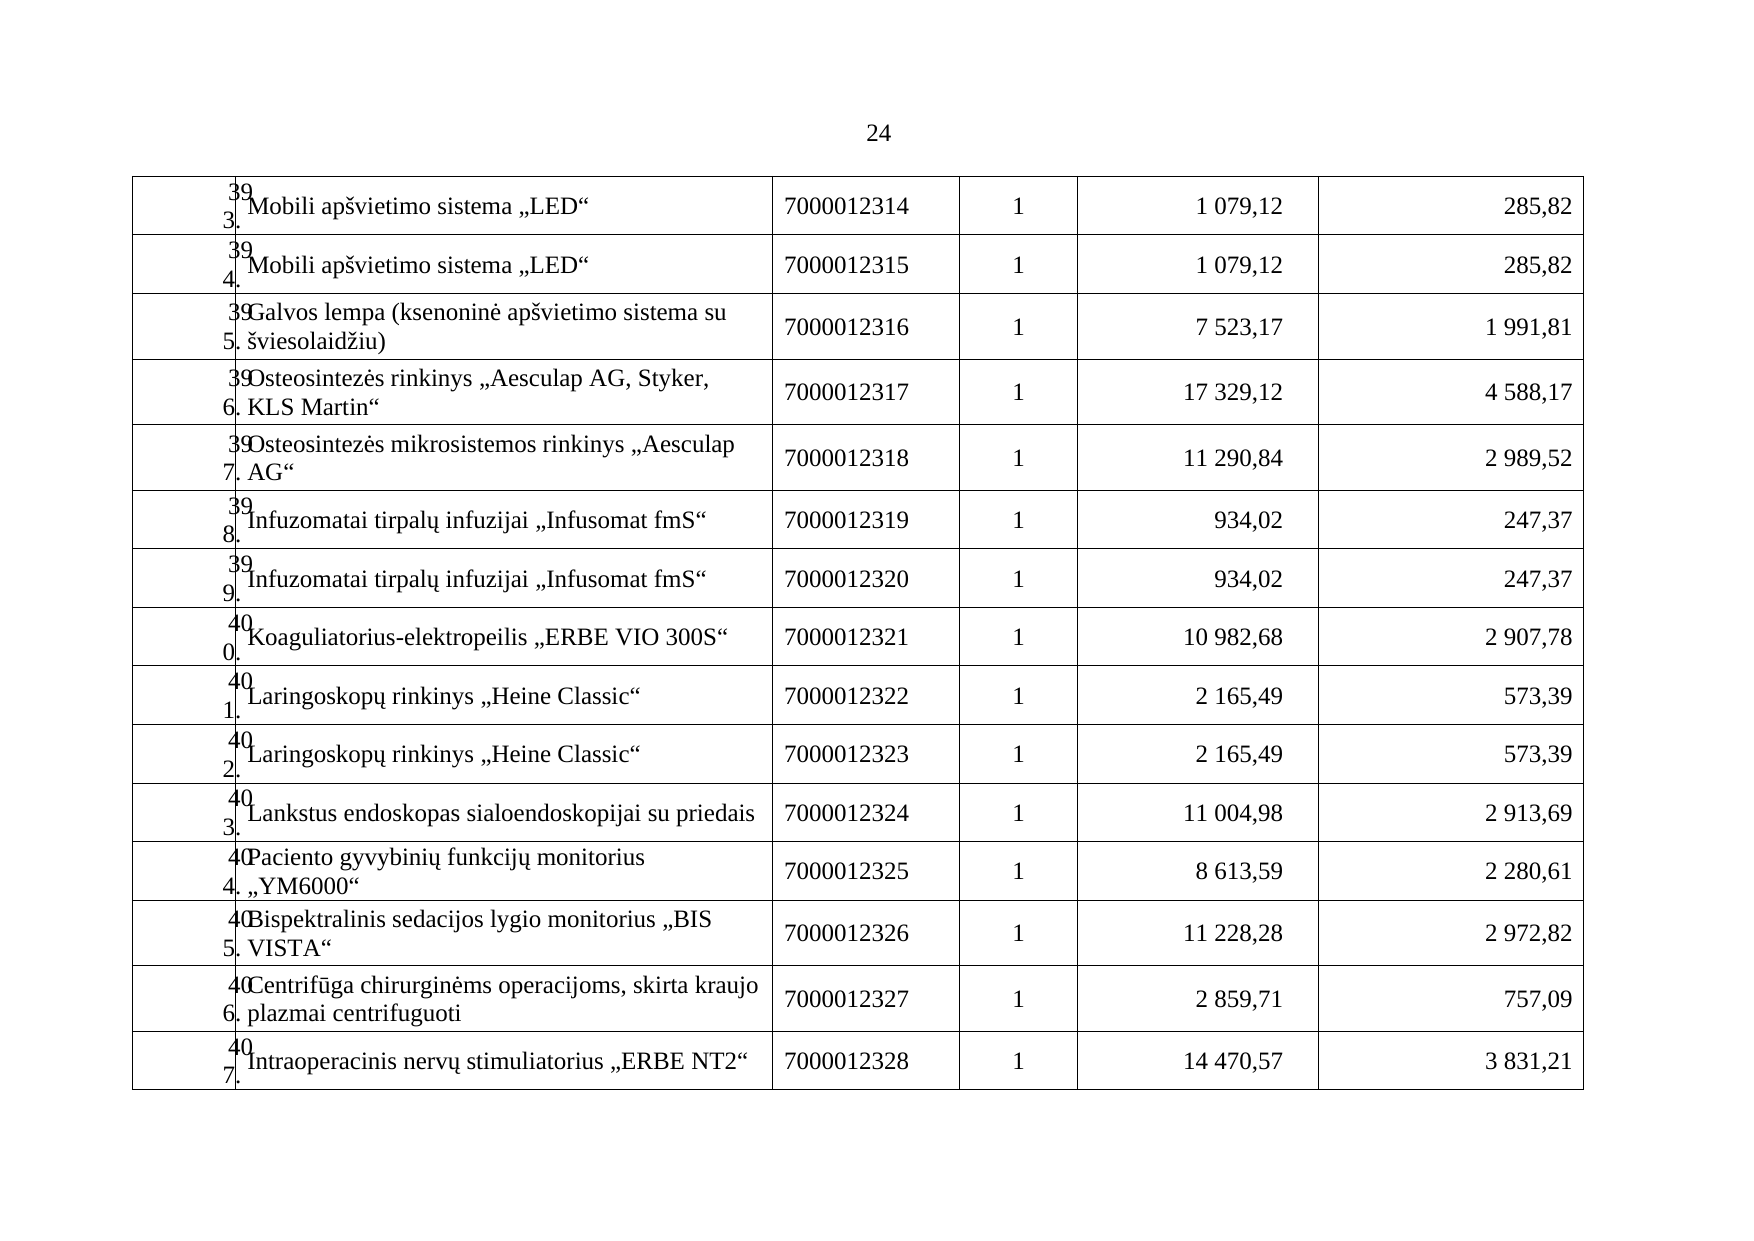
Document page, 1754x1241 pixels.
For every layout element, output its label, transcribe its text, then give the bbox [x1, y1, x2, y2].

table_cell [133, 294, 235, 358]
table_cell 7000012317 [773, 360, 959, 424]
table_cell 285,82 [1319, 177, 1583, 234]
table_cell 573,39 [1319, 725, 1583, 782]
table_cell 14 470,57 [1078, 1032, 1318, 1089]
table_cell 1 [960, 608, 1077, 665]
table_cell 1 991,81 [1319, 294, 1583, 358]
table_cell 7000012328 [773, 1032, 959, 1089]
table_cell Osteosintezės mikrosistemos rinkinys „Aesculap AG“ [236, 425, 772, 490]
table_cell 2 972,82 [1319, 901, 1583, 965]
table_cell 285,82 [1319, 235, 1583, 293]
table_cell [133, 1032, 235, 1089]
table_cell 1 [960, 842, 1077, 899]
table_cell 1 [960, 666, 1077, 724]
table_cell 7000012319 [773, 491, 959, 548]
table_cell 17 329,12 [1078, 360, 1318, 424]
table_cell 1 [960, 235, 1077, 293]
table_cell Centrifūga chirurginėms operacijoms, skirta kraujo plazmai centrifuguoti [236, 966, 772, 1031]
table_cell [133, 966, 235, 1031]
table_cell Mobili apšvietimo sistema „LED“ [236, 177, 772, 234]
table_cell [133, 901, 235, 965]
table_cell 7000012324 [773, 784, 959, 841]
table_cell 11 004,98 [1078, 784, 1318, 841]
table_cell 11 228,28 [1078, 901, 1318, 965]
table_cell 2 280,61 [1319, 842, 1583, 899]
table_cell 7000012316 [773, 294, 959, 358]
table_cell [133, 360, 235, 424]
table_cell 2 913,69 [1319, 784, 1583, 841]
table_cell 7000012322 [773, 666, 959, 724]
table_cell 10 982,68 [1078, 608, 1318, 665]
table_cell 1 079,12 [1078, 235, 1318, 293]
table_cell 1 [960, 966, 1077, 1031]
table_cell [133, 608, 235, 665]
table_cell 7000012321 [773, 608, 959, 665]
table_cell Koaguliatorius-elektropeilis „ERBE VIO 300S“ [236, 608, 772, 665]
table_cell Galvos lempa (ksenoninė apšvietimo sistema su šviesolaidžiu) [236, 294, 772, 358]
table_cell 1 [960, 549, 1077, 607]
table_cell Paciento gyvybinių funkcijų monitorius „YM6000“ [236, 842, 772, 899]
table_cell [133, 235, 235, 293]
table_cell 1 [960, 294, 1077, 358]
table_cell Intraoperacinis nervų stimuliatorius „ERBE NT2“ [236, 1032, 772, 1089]
table_cell Mobili apšvietimo sistema „LED“ [236, 235, 772, 293]
table_cell 7000012323 [773, 725, 959, 782]
table_cell 2 989,52 [1319, 425, 1583, 490]
table_cell Lankstus endoskopas sialoendoskopijai su priedais [236, 784, 772, 841]
table_cell 8 613,59 [1078, 842, 1318, 899]
table_cell Laringoskopų rinkinys „Heine Classic“ [236, 725, 772, 782]
table_cell 1 079,12 [1078, 177, 1318, 234]
table_cell 247,37 [1319, 491, 1583, 548]
table_cell 2 165,49 [1078, 725, 1318, 782]
table_cell [133, 491, 235, 548]
table_cell 7000012318 [773, 425, 959, 490]
table_cell 7000012327 [773, 966, 959, 1031]
table_cell 1 [960, 1032, 1077, 1089]
table_cell 1 [960, 784, 1077, 841]
table_cell 1 [960, 177, 1077, 234]
table_cell Bispektralinis sedacijos lygio monitorius „BIS VISTA“ [236, 901, 772, 965]
table_cell [133, 842, 235, 899]
table_cell 1 [960, 425, 1077, 490]
table_cell 7000012320 [773, 549, 959, 607]
table_cell Laringoskopų rinkinys „Heine Classic“ [236, 666, 772, 724]
table_cell 2 907,78 [1319, 608, 1583, 665]
table_cell 4 588,17 [1319, 360, 1583, 424]
table_cell [133, 425, 235, 490]
table_cell 934,02 [1078, 491, 1318, 548]
table_cell Infuzomatai tirpalų infuzijai „Infusomat fmS“ [236, 549, 772, 607]
table_cell 1 [960, 360, 1077, 424]
table_cell Osteosintezės rinkinys „Aesculap AG, Styker, KLS Martin“ [236, 360, 772, 424]
table_cell 11 290,84 [1078, 425, 1318, 490]
table_cell 3 831,21 [1319, 1032, 1583, 1089]
table_cell 247,37 [1319, 549, 1583, 607]
table_cell 1 [960, 901, 1077, 965]
table_cell 7000012314 [773, 177, 959, 234]
table_cell 2 859,71 [1078, 966, 1318, 1031]
table_cell 757,09 [1319, 966, 1583, 1031]
table_cell Infuzomatai tirpalų infuzijai „Infusomat fmS“ [236, 491, 772, 548]
table_cell [133, 549, 235, 607]
table_cell [133, 784, 235, 841]
table_cell 7000012326 [773, 901, 959, 965]
table_cell 7000012325 [773, 842, 959, 899]
table_cell 7 523,17 [1078, 294, 1318, 358]
table_cell [133, 725, 235, 782]
table_cell 934,02 [1078, 549, 1318, 607]
table_cell 1 [960, 725, 1077, 782]
table_cell 7000012315 [773, 235, 959, 293]
table_cell [133, 666, 235, 724]
table_cell 573,39 [1319, 666, 1583, 724]
table_cell 1 [960, 491, 1077, 548]
table_cell [133, 177, 235, 234]
table_cell 2 165,49 [1078, 666, 1318, 724]
